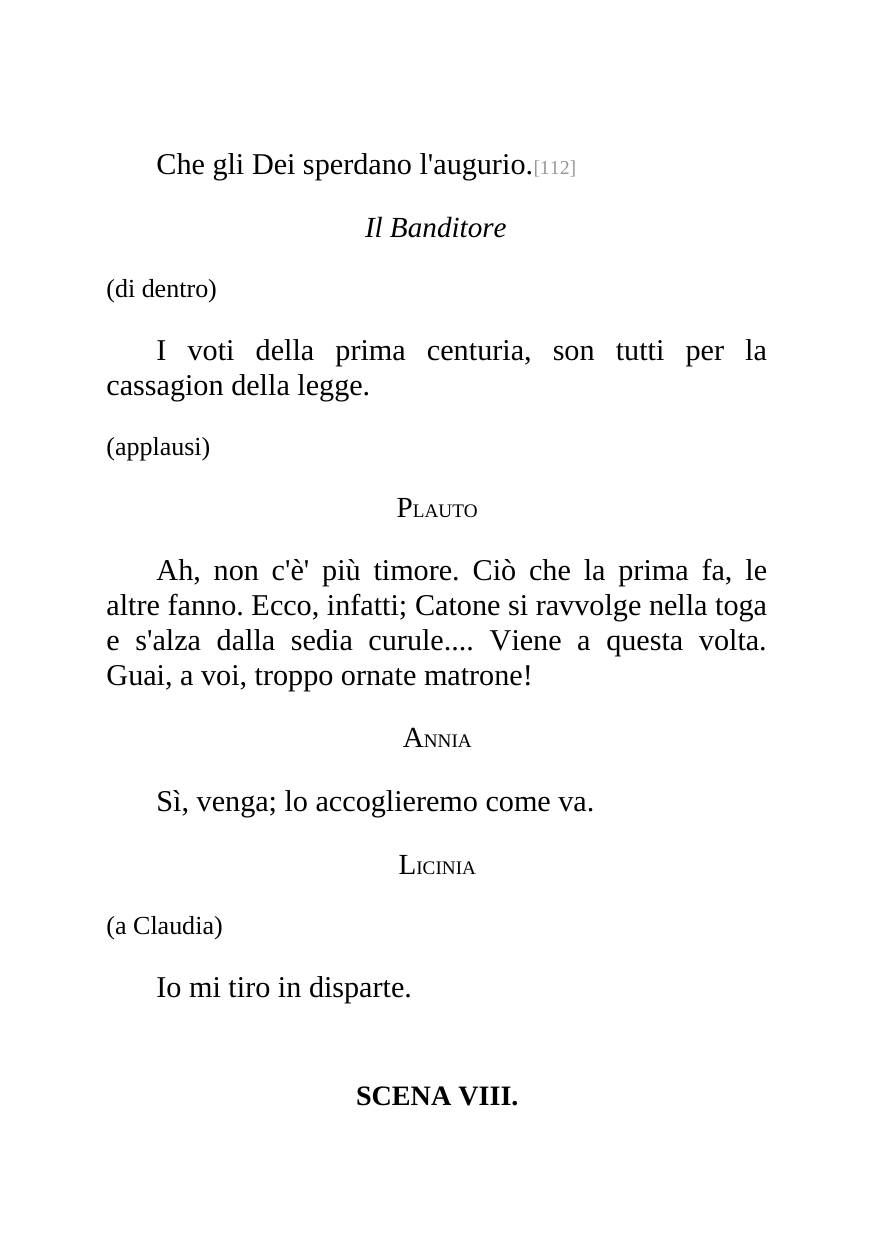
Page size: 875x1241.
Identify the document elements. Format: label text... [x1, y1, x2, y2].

text (applausi) [106, 431, 768, 461]
text (di dentro) [106, 273, 768, 303]
text Il Banditore [156, 210, 718, 244]
text Ah, non c'è' più timore. Ciò che la prima fa, le altre fanno. Ecco, infatti; Catone si ravvolge nella toga e s'alza dalla sedia curule.... Viene a questa volta. Guai, a voi, troppo ornate matrone! [106, 553, 768, 691]
text I voti della prima centuria, son tutti per la cassagion della legge. [106, 332, 768, 402]
subtitle SCENA VIII. [106, 1079, 768, 1111]
text Che gli Dei sperdano l'augurio.[112] [106, 146, 768, 181]
text Io mi tiro in disparte. [106, 969, 768, 1004]
text Annia [156, 721, 718, 754]
text (a Claudia) [106, 910, 768, 940]
text Licinia [156, 847, 718, 881]
text Sì, venga; lo accoglieremo come va. [106, 783, 768, 818]
text Plauto [156, 490, 718, 523]
